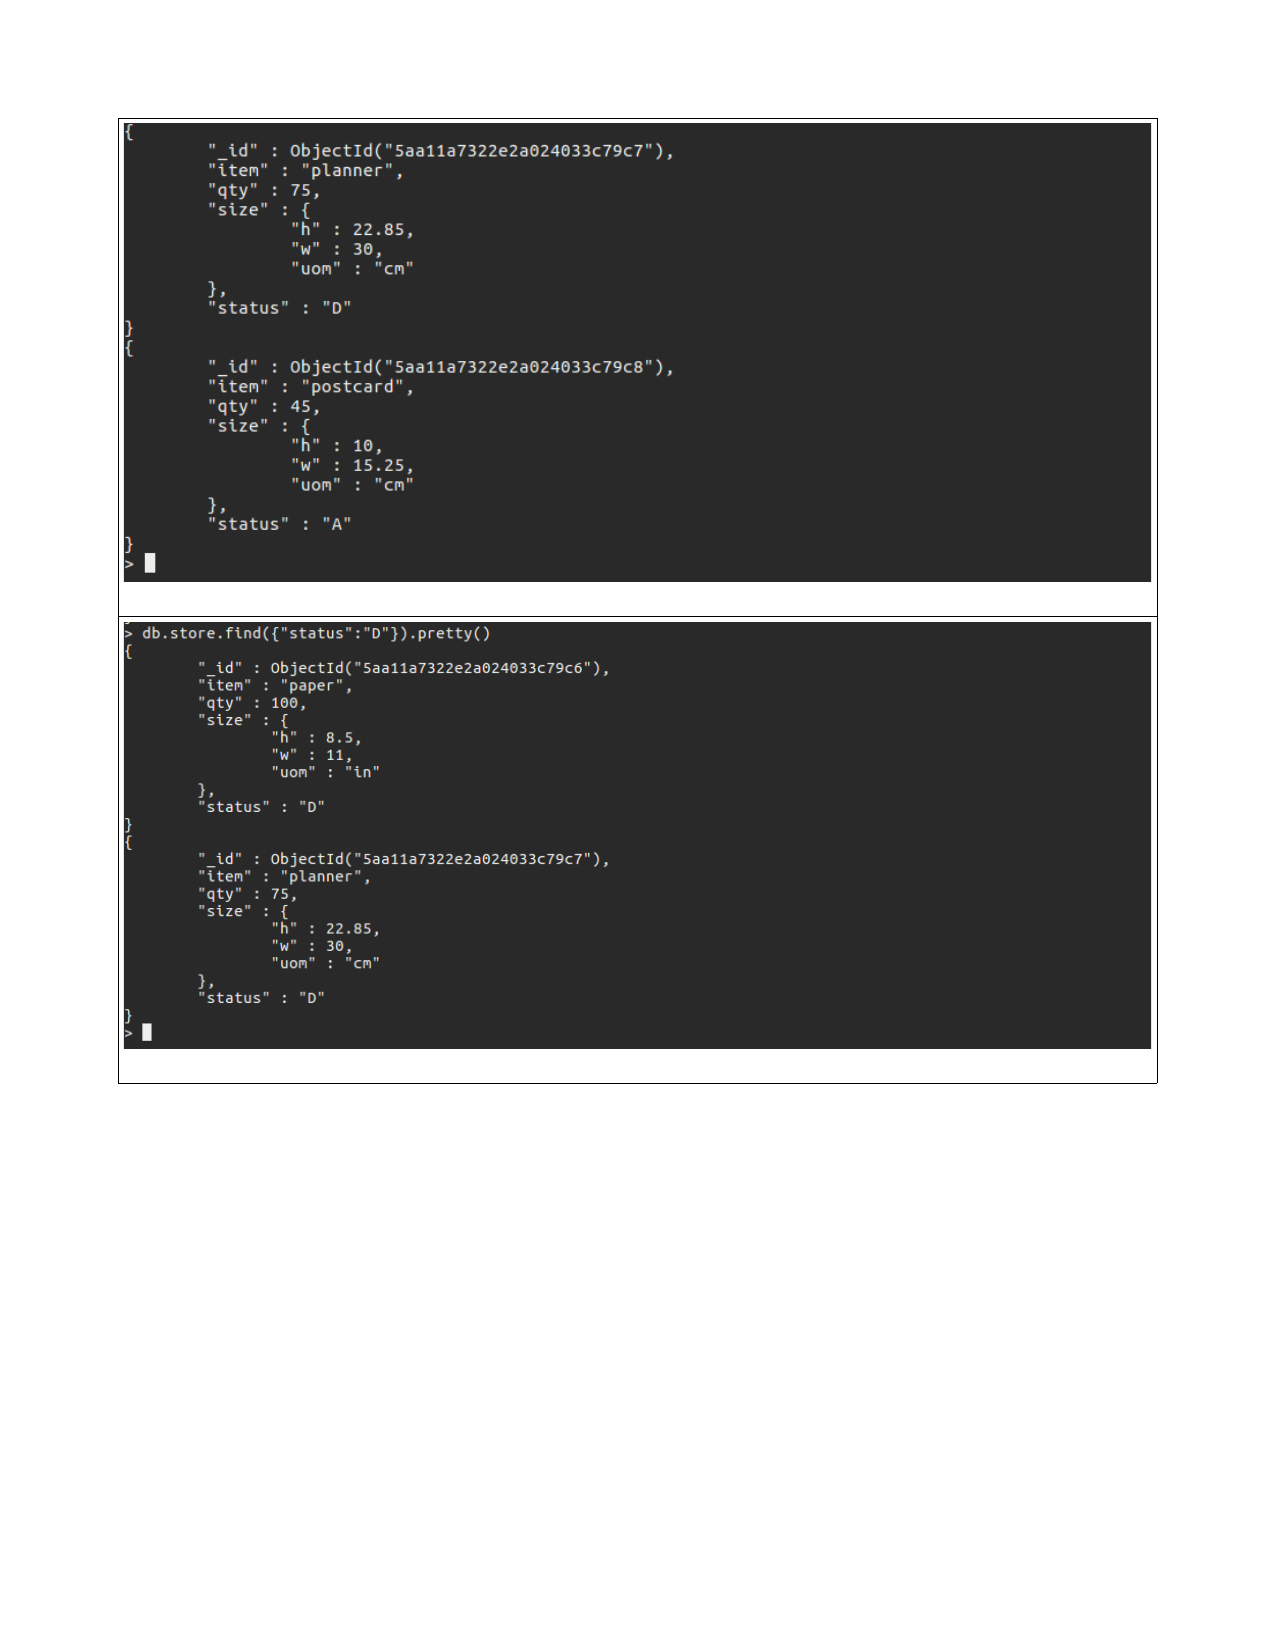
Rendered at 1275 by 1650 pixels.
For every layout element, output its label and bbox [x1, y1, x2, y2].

table_cell [119, 617, 1157, 1083]
picture [123, 123, 1152, 582]
picture [123, 622, 1152, 1049]
table_cell [119, 119, 1157, 616]
